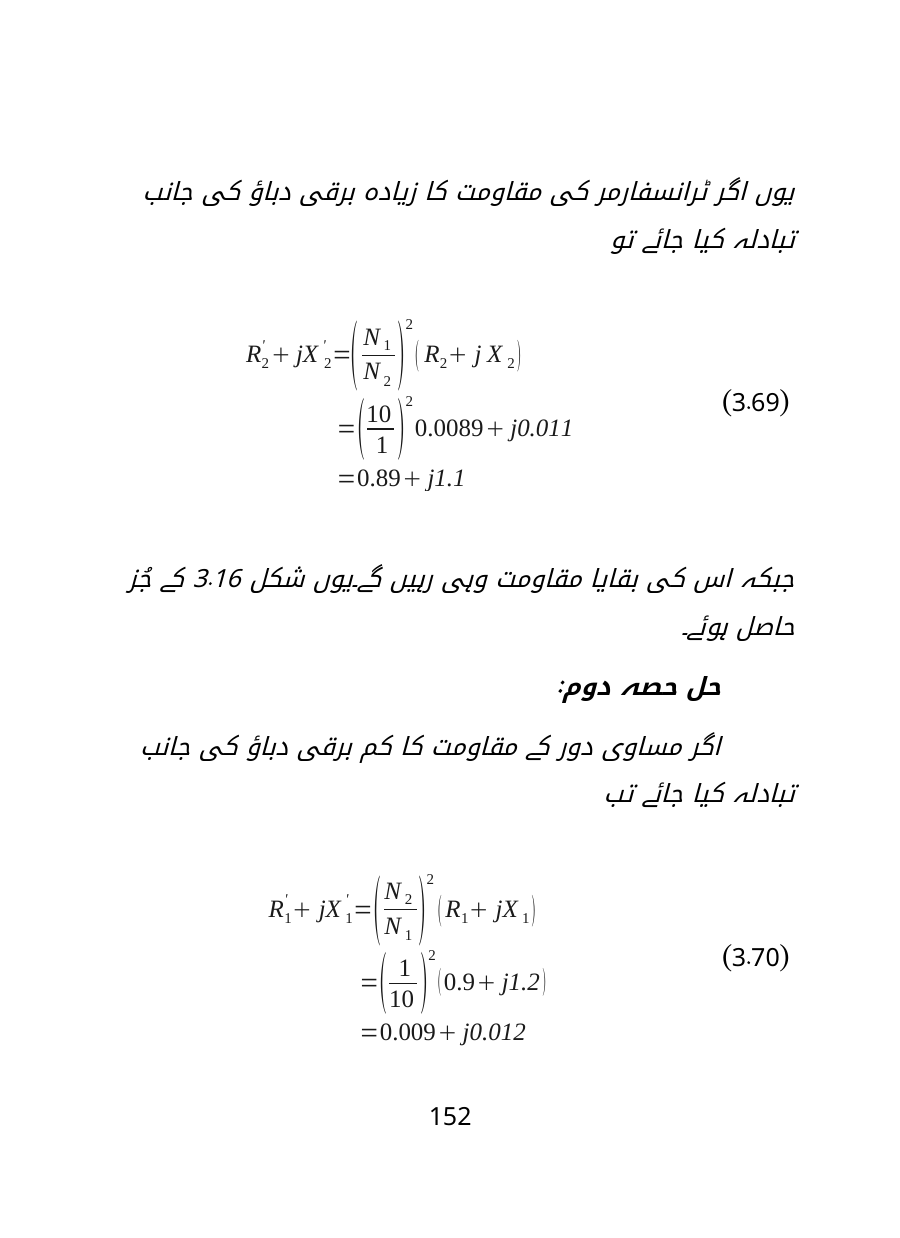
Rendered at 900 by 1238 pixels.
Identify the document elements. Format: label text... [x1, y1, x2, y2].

table_header (3.70) [700, 864, 795, 1063]
table_header [105, 864, 700, 1063]
text جبکہ اس کی بقایا مقاومت وہی رہیں گے۔یوں شکل 3.16 کے جُز حاصل ہوئے۔ [105, 556, 795, 651]
table_header [105, 310, 705, 509]
text اگر مساوی دور کے مقاومت کا کم برقی دباؤ کی جانب تبادلہ کیا جائے تب [105, 723, 795, 818]
text یوں اگر ٹرانسفارمر کی مقاومت کا زیادہ برقی دباؤ کی جانب تبادلہ کیا جائے تو [105, 168, 795, 263]
text حل حصہ دوم: [105, 663, 795, 710]
table_header (3.69) [705, 310, 795, 509]
